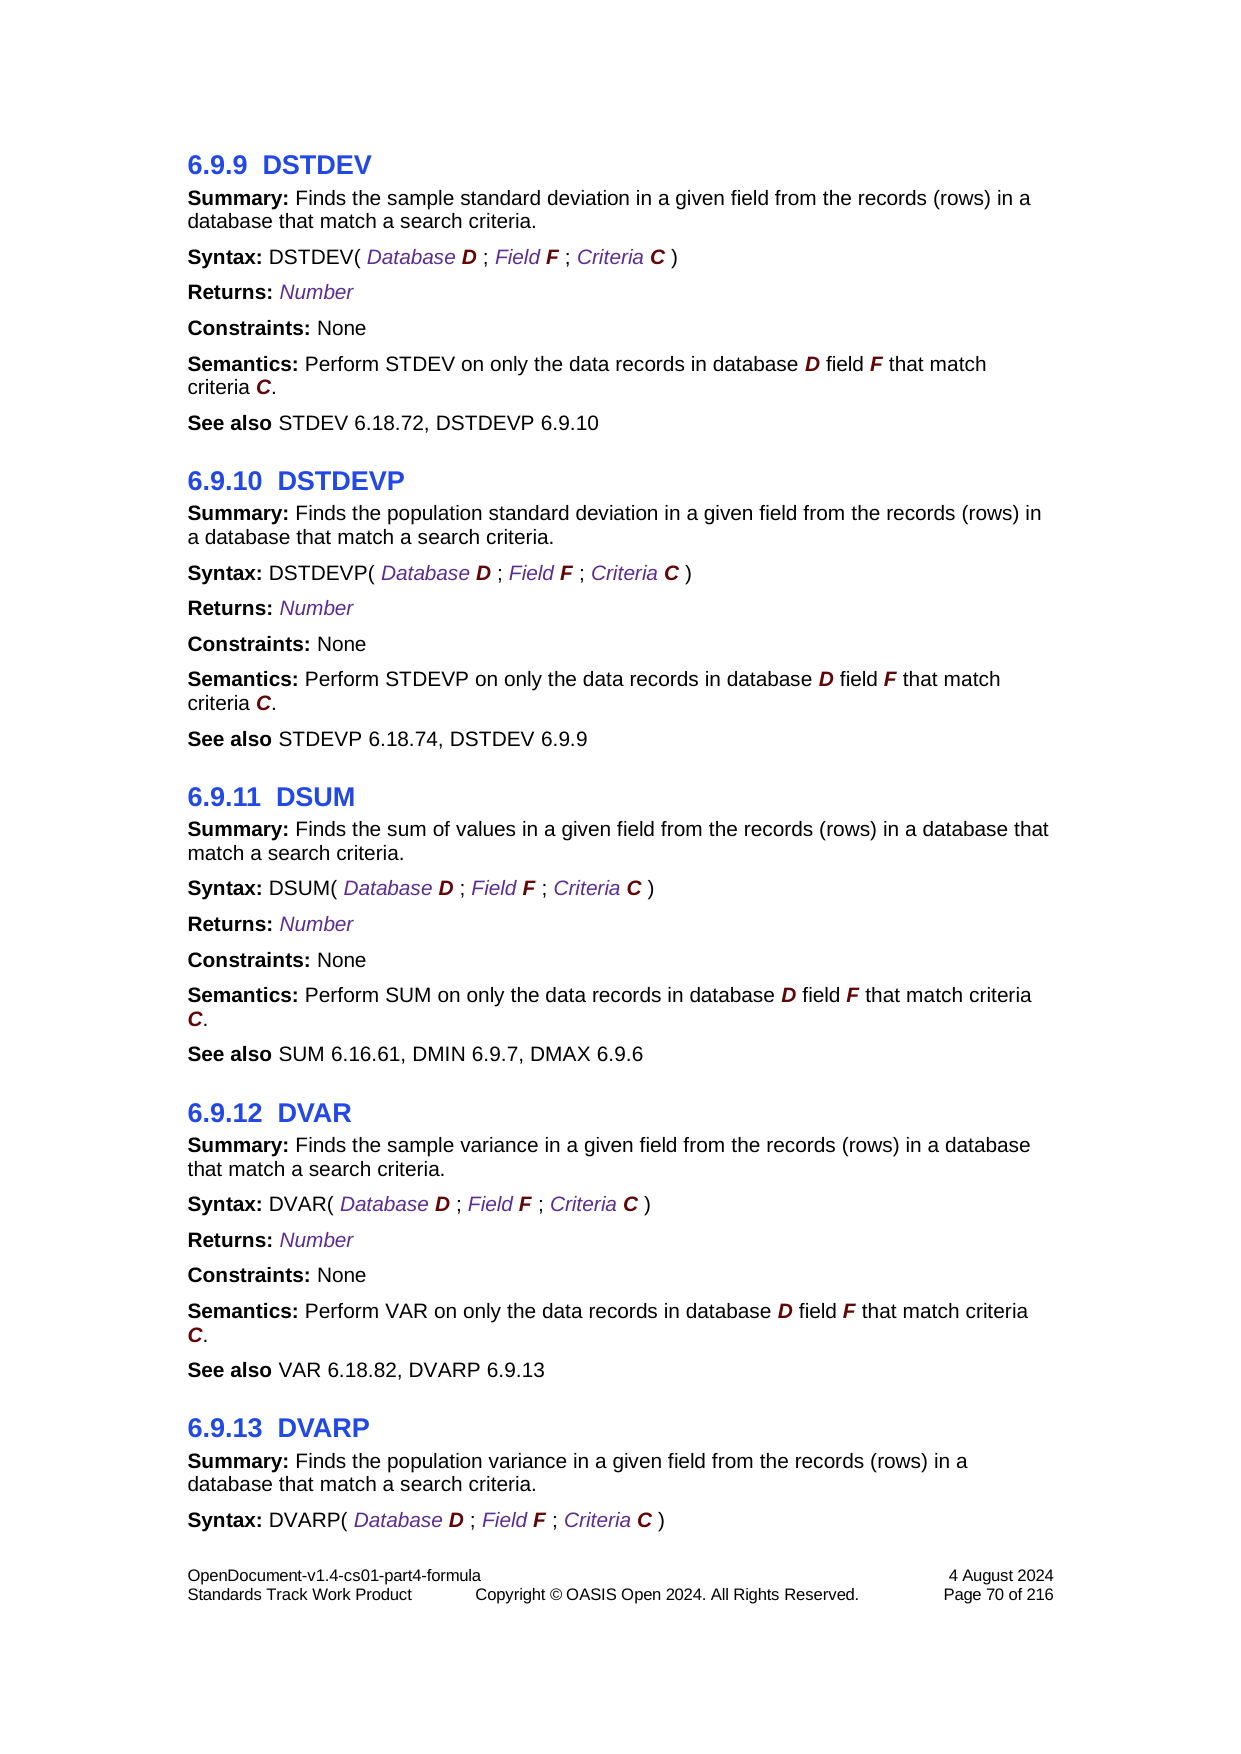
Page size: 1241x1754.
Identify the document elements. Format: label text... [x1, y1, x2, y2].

text Semantics: Perform VAR on only the data records in database D field F that match criteria C. [187, 1299, 1053, 1347]
text Syntax: DVARP( Database D ; Field F ; Criteria C ) [187, 1508, 1053, 1532]
text Returns: Number [187, 281, 1053, 304]
text Returns: Number [187, 1228, 1053, 1252]
text Constraints: None [187, 632, 1053, 656]
text Semantics: Perform SUM on only the data records in database D field F that match criteria C. [187, 984, 1053, 1031]
text Constraints: None [187, 1264, 1053, 1287]
text Syntax: DSTDEVP( Database D ; Field F ; Criteria C ) [187, 561, 1053, 584]
text See also VAR 6.18.82, DVARP 6.9.13 [187, 1359, 1053, 1382]
text Summary: Finds the sample variance in a given field from the records (rows) in a database that match a search criteria. [187, 1133, 1053, 1181]
text Summary: Finds the sample standard deviation in a given field from the records (rows) in a database that match a search criteria. [187, 186, 1053, 233]
text Syntax: DVAR( Database D ; Field F ; Criteria C ) [187, 1193, 1053, 1216]
text See also STDEV 6.18.72, DSTDEVP 6.9.10 [187, 411, 1053, 435]
text Constraints: None [187, 948, 1053, 972]
subtitle DVARP [187, 1413, 1053, 1443]
text Syntax: DSTDEV( Database D ; Field F ; Criteria C ) [187, 245, 1053, 269]
text Summary: Finds the population variance in a given field from the records (rows) in a database that match a search criteria. [187, 1449, 1053, 1496]
text Summary: Finds the population standard deviation in a given field from the records (rows) in a database that match a search criteria. [187, 502, 1053, 549]
subtitle DSTDEV [187, 150, 1053, 180]
text Semantics: Perform STDEV on only the data records in database D field F that match criteria C. [187, 352, 1053, 399]
text Syntax: DSUM( Database D ; Field F ; Criteria C ) [187, 877, 1053, 900]
text See also SUM 6.16.61, DMIN 6.9.7, DMAX 6.9.6 [187, 1043, 1053, 1066]
subtitle DVAR [187, 1097, 1053, 1127]
subtitle DSUM [187, 782, 1053, 812]
text Semantics: Perform STDEVP on only the data records in database D field F that match criteria C. [187, 668, 1053, 715]
text Returns: Number [187, 912, 1053, 936]
text See also STDEVP 6.18.74, DSTDEV 6.9.9 [187, 727, 1053, 751]
text Summary: Finds the sum of values in a given field from the records (rows) in a database that match a search criteria. [187, 818, 1053, 865]
text Returns: Number [187, 597, 1053, 620]
text Constraints: None [187, 316, 1053, 340]
subtitle DSTDEVP [187, 466, 1053, 496]
